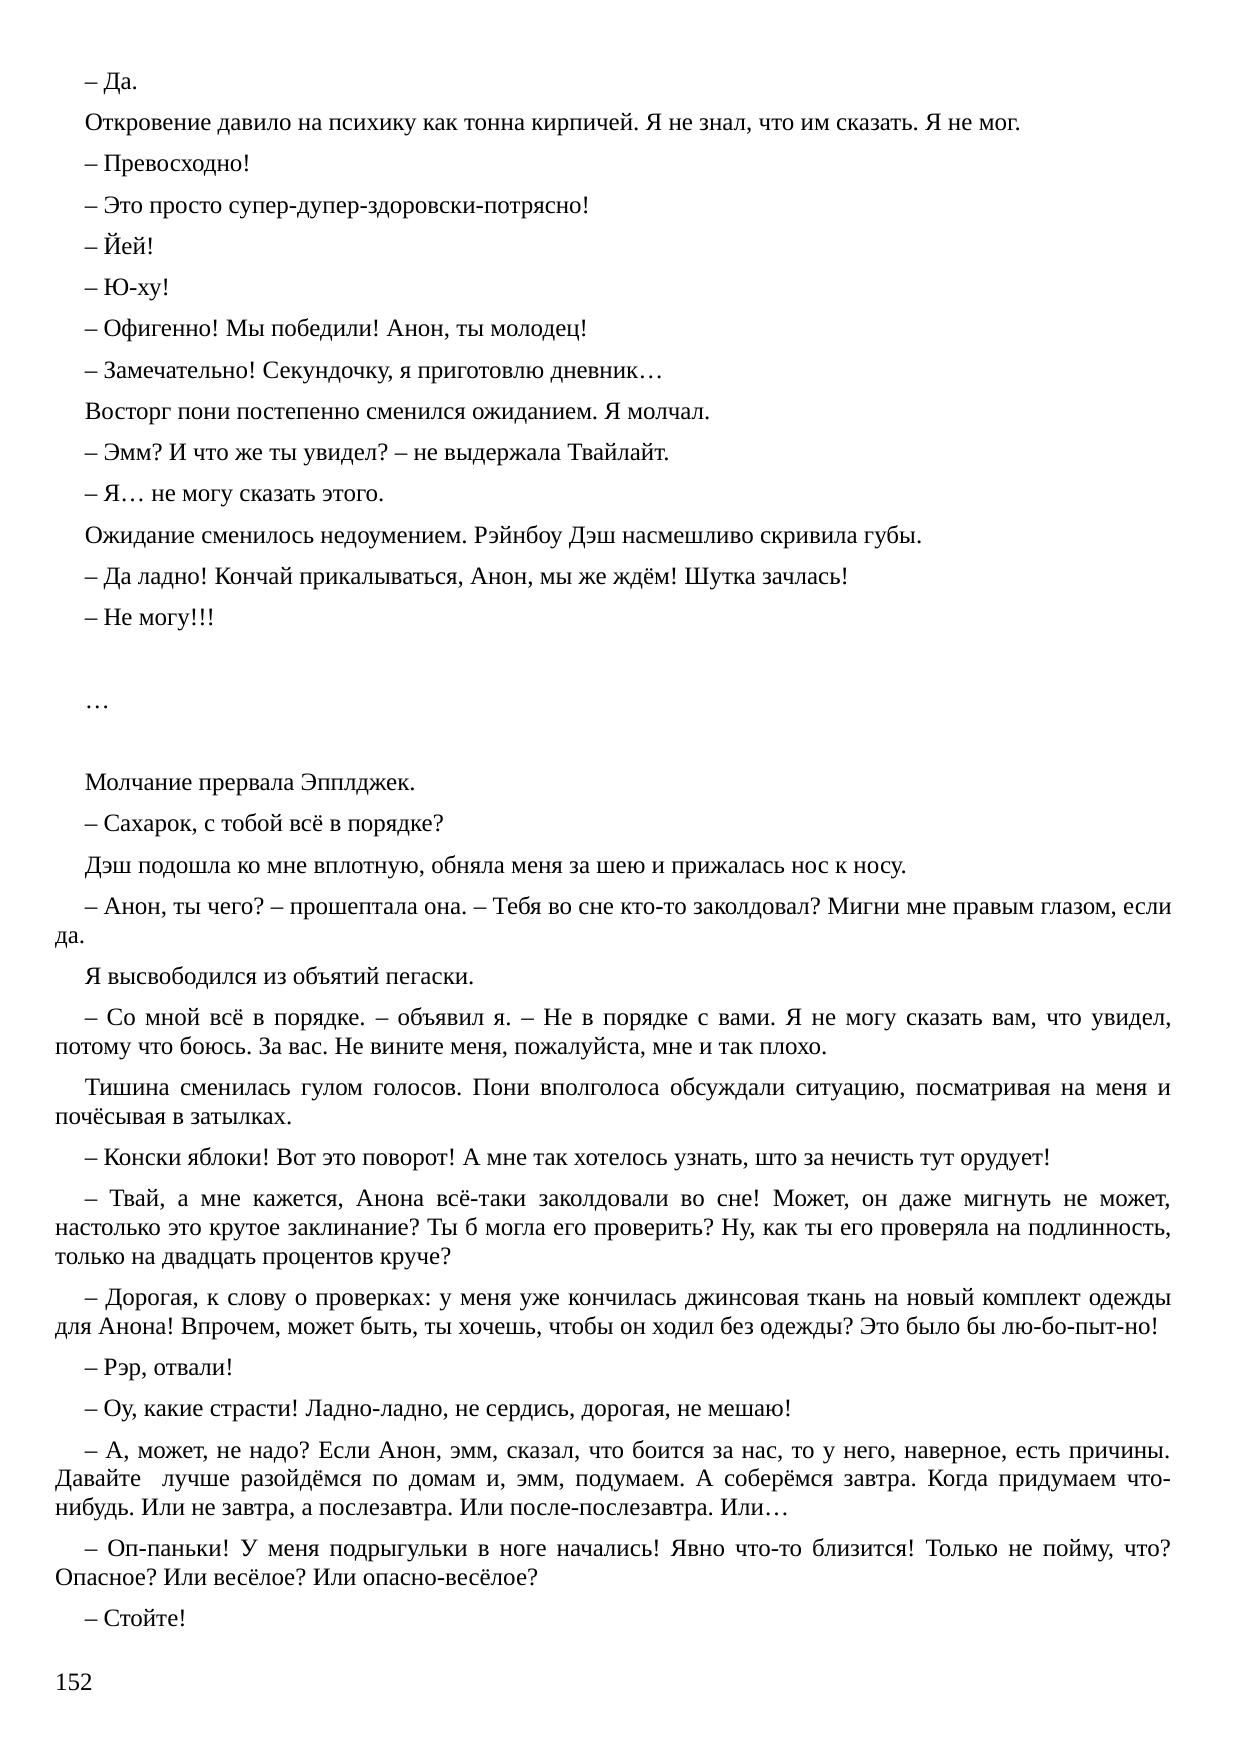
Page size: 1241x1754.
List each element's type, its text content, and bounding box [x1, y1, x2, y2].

text – Йей! [55, 231, 1173, 260]
text – Конски яблоки! Вот это поворот! А мне так хотелось узнать, што за нечисть тут орудует! [55, 1142, 1173, 1171]
text Я высвободился из объятий пегаски. [55, 961, 1173, 990]
text – Да. [55, 66, 1173, 95]
text Тишина сменилась гулом голосов. Пони вполголоса обсуждали ситуацию, посматривая на меня и почёсывая в затылках. [55, 1072, 1173, 1130]
text – Анон, ты чего? – прошептала она. – Тебя во сне кто-то заколдовал? Мигни мне правым глазом, если да. [55, 891, 1173, 948]
text – Превосходно! [55, 148, 1173, 177]
text – Не могу!!! [55, 602, 1173, 631]
text – Я… не могу сказать этого. [55, 478, 1173, 507]
text – Это просто супер-дупер-здоровски-потрясно! [55, 190, 1173, 218]
text Восторг пони постепенно сменился ожиданием. Я молчал. [55, 396, 1173, 425]
text – Стойте! [55, 1603, 1173, 1632]
text Дэш подошла ко мне вплотную, обняла меня за шею и прижалась нос к носу. [55, 850, 1173, 878]
text – Замечательно! Секундочку, я приготовлю дневник… [55, 355, 1173, 383]
text – Ю-ху! [55, 272, 1173, 301]
text – Оу, какие страсти! Ладно-ладно, не сердись, дорогая, не мешаю! [55, 1393, 1173, 1422]
text – Эмм? И что же ты увидел? – не выдержала Твайлайт. [55, 437, 1173, 466]
text Ожидание сменилось недоумением. Рэйнбоу Дэш насмешливо скривила губы. [55, 520, 1173, 548]
text – Сахарок, с тобой всё в порядке? [55, 808, 1173, 837]
text – Офигенно! Мы победили! Анон, ты молодец! [55, 313, 1173, 342]
text – Дорогая, к слову о проверках: у меня уже кончилась джинсовая ткань на новый комплект одежды для Анона! Впрочем, может быть, ты хочешь, чтобы он ходил без одежды? Это было бы лю-бо-пыт-но! [55, 1282, 1173, 1340]
text – А, может, не надо? Если Анон, эмм, сказал, что боится за нас, то у него, наверное, есть причины. Давайте лучше разойдёмся по домам и, эмм, подумаем. А соберёмся завтра. Когда придумаем что-нибудь. Или не завтра, а послезавтра. Или после-послезавтра. Или… [55, 1435, 1173, 1521]
text – Со мной всё в порядке. – объявил я. – Не в порядке с вами. Я не могу сказать вам, что увидел, потому что боюсь. За вас. Не вините меня, пожалуйста, мне и так плохо. [55, 1002, 1173, 1060]
text Молчание прервала Эпплджек. [55, 767, 1173, 796]
text … [55, 685, 1173, 713]
text Откровение давило на психику как тонна кирпичей. Я не знал, что им сказать. Я не мог. [55, 107, 1173, 136]
text – Да ладно! Кончай прикалываться, Анон, мы же ждём! Шутка зачлась! [55, 561, 1173, 590]
text – Оп-паньки! У меня подрыгульки в ноге начались! Явно что-то близится! Только не пойму, что? Опасное? Или весёлое? Или опасно-весёлое? [55, 1533, 1173, 1591]
text – Рэр, отвали! [55, 1352, 1173, 1381]
text – Твай, а мне кажется, Анона всё-таки заколдовали во сне! Может, он даже мигнуть не может, настолько это крутое заклинание? Ты б могла его проверить? Ну, как ты его проверяла на подлинность, только на двадцать процентов круче? [55, 1183, 1173, 1270]
